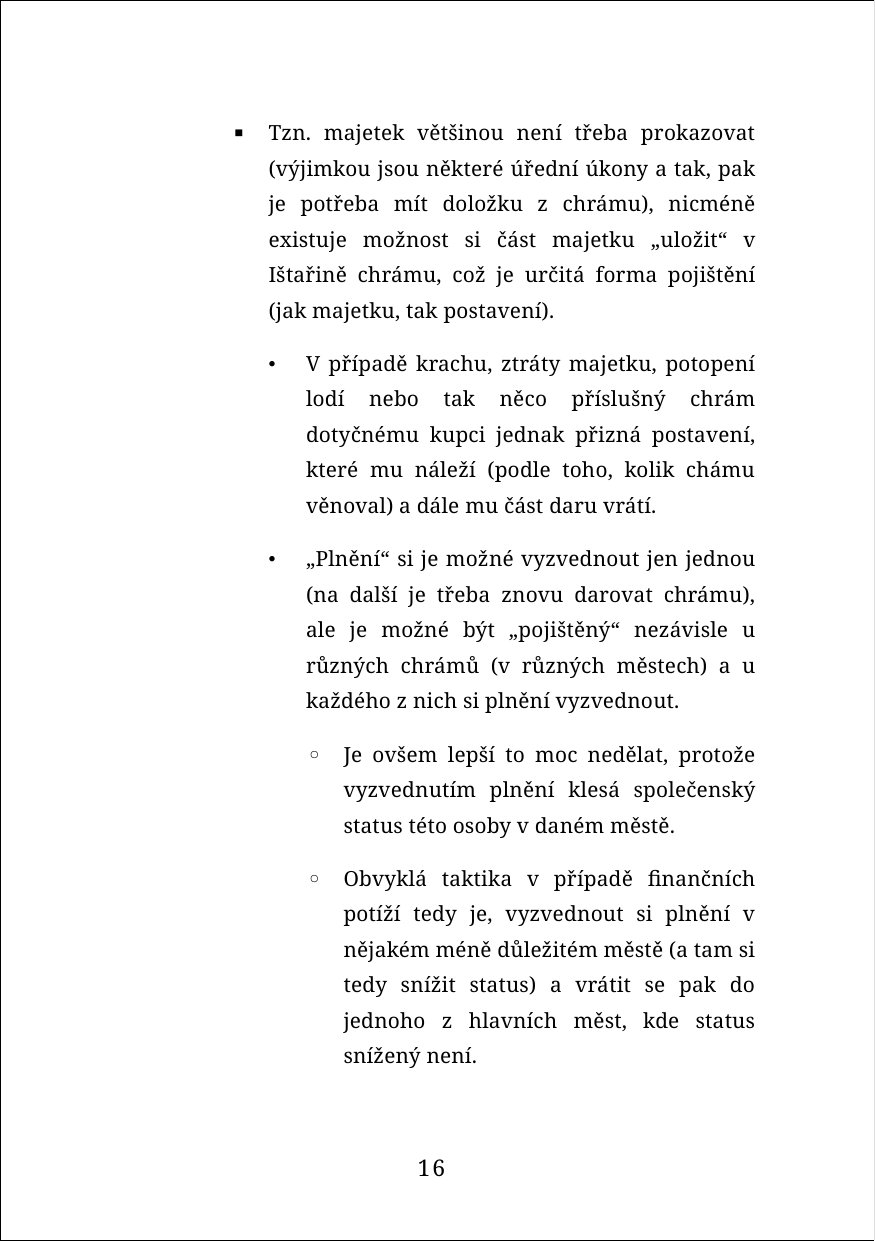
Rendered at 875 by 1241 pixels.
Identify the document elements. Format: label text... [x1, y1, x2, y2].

list Obvyklá taktika v případě finančních potíží tedy je, vyzvednout si plnění v nějakém méně důležitém městě (a tam si tedy snížit status) a vrátit se pak do jednoho z hlavních měst, kde status snížený není. [306, 864, 756, 1070]
list Je ovšem lepší to moc nedělat, protože vyzvednutím plnění klesá společenský status této osoby v daném městě. [306, 740, 756, 839]
list V případě krachu, ztráty majetku, potopení lodí nebo tak něco příslušný chrám dotyčnému kupci jednak přizná postavení, které mu náleží (podle toho, kolik chámu věnoval) a dále mu část daru vrátí. [268, 349, 756, 519]
list „Plnění“ si je možné vyzvednout jen jednou (na další je třeba znovu darovat chrámu), ale je možné být „pojištěný“ nezávisle u různých chrámů (v různých městech) a u každého z nich si plnění vyzvednout. [268, 544, 756, 715]
list Tzn. majetek většinou není třeba prokazovat (výjimkou jsou některé úřední úkony a tak, pak je potřeba mít doložku z chrámu), nicméně existuje možnost si část majetku „uložit“ v Ištařině chrámu, což je určitá forma pojištění (jak majetku, tak postavení). [231, 118, 756, 324]
